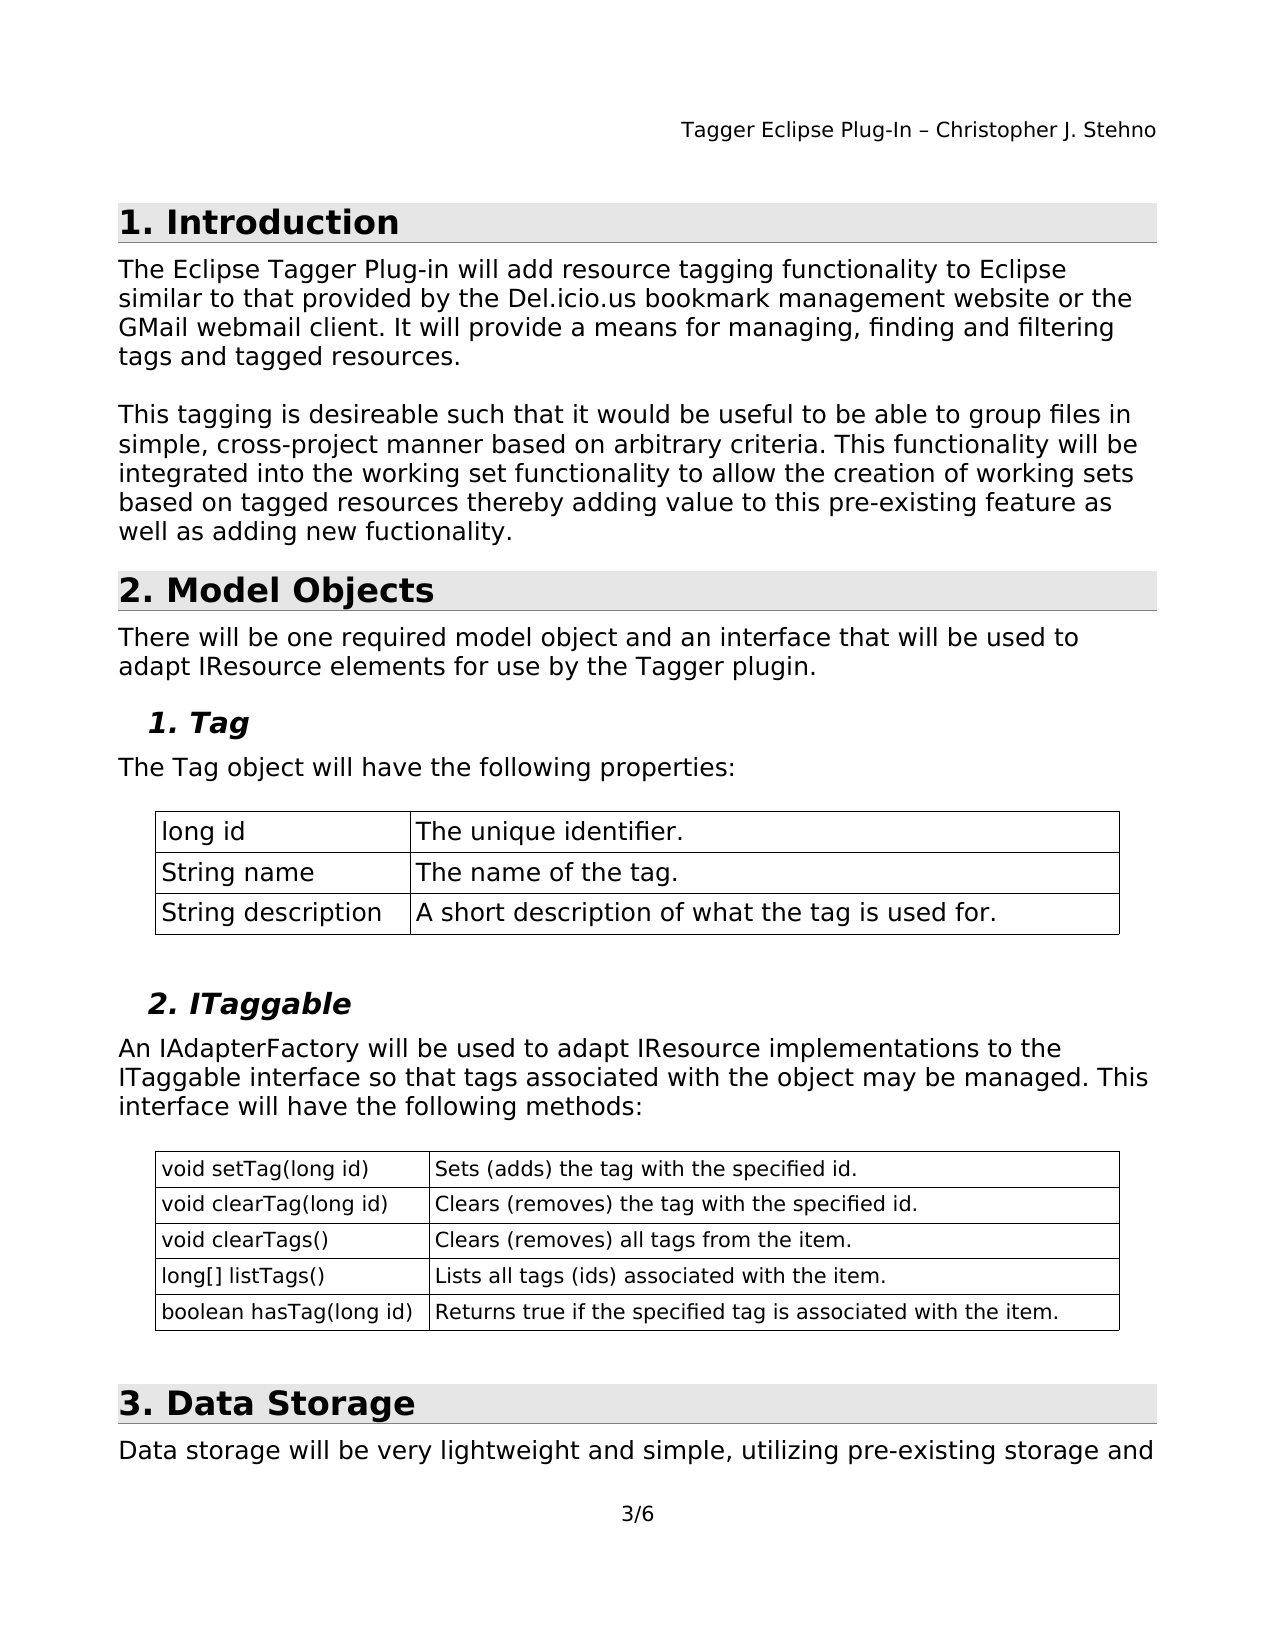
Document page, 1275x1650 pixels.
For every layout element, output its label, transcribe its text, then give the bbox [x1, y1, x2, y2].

subtitle ITaggable [148, 988, 1157, 1022]
table_cell String name [156, 853, 410, 893]
table_cell Returns true if the specified tag is associated with the item. [430, 1295, 1119, 1330]
subtitle Introduction [118, 203, 1157, 242]
table_cell boolean hasTag(long id) [156, 1295, 429, 1330]
text The Eclipse Tagger Plug-in will add resource tagging functionality to Eclipse similar to that provided by the Del.icio.us bookmark management website or the GMail webmail client. It will provide a means for managing, finding and filtering tags and tagged resources. [118, 255, 1157, 371]
table_cell long[] listTags() [156, 1259, 429, 1294]
table_cell Clears (removes) the tag with the specified id. [430, 1188, 1119, 1222]
table_cell void clearTag(long id) [156, 1188, 429, 1222]
text There will be one required model object and an interface that will be used to adapt IResource elements for use by the Tagger plugin. [118, 623, 1157, 681]
table_cell A short description of what the tag is used for. [411, 894, 1119, 933]
table_cell String description [156, 894, 410, 933]
table_header void setTag(long id) [156, 1152, 429, 1187]
table_header The unique identifier. [411, 812, 1119, 852]
subtitle Data Storage [118, 1384, 1157, 1423]
table_cell The name of the tag. [411, 853, 1119, 893]
table_cell Clears (removes) all tags from the item. [430, 1224, 1119, 1258]
subtitle Tag [148, 706, 1157, 740]
text An IAdapterFactory will be used to adapt IResource implementations to the ITaggable interface so that tags associated with the object may be managed. This interface will have the following methods: [118, 1034, 1157, 1122]
table_header Sets (adds) the tag with the specified id. [430, 1152, 1119, 1187]
table_cell Lists all tags (ids) associated with the item. [430, 1259, 1119, 1294]
text The Tag object will have the following properties: [118, 753, 1157, 782]
table_header long id [156, 812, 410, 852]
text This tagging is desireable such that it would be useful to be able to group files in simple, cross-project manner based on arbitrary criteria. This functionality will be integrated into the working set functionality to allow the creation of working sets based on tagged resources thereby adding value to this pre-existing feature as well as adding new fuctionality. [118, 401, 1157, 546]
subtitle Model Objects [118, 571, 1157, 610]
table_cell void clearTags() [156, 1224, 429, 1258]
text Data storage will be very lightweight and simple, utilizing pre-existing storage and [118, 1436, 1157, 1465]
